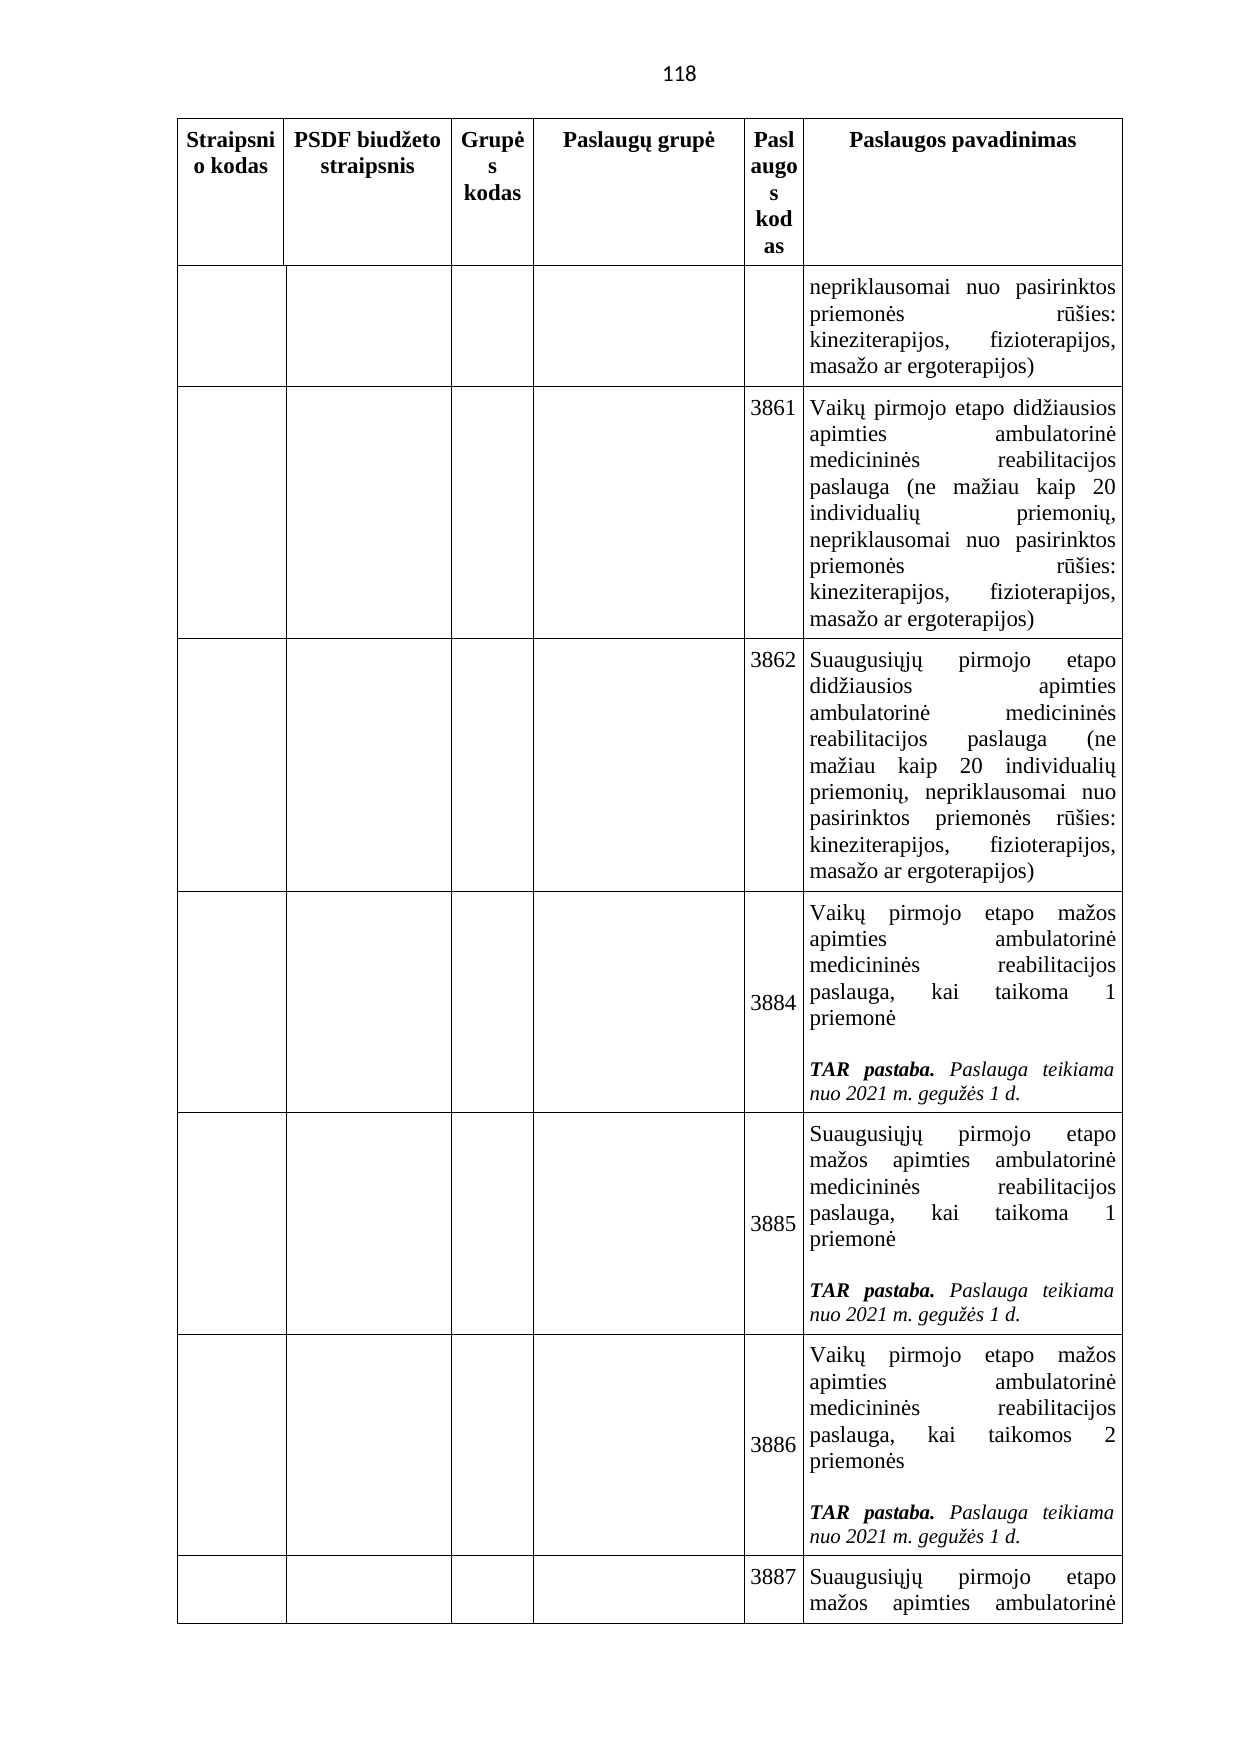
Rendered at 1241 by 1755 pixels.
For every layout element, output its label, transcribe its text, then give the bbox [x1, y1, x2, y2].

table_cell Suaugusiųjų pirmojo etapo mažos apimties ambulatorinė [804, 1556, 1122, 1623]
table_cell 3885 [745, 1113, 803, 1333]
table_cell 3862 [745, 639, 803, 891]
table_cell [452, 387, 533, 638]
table_header Paslaugos kodas [745, 119, 803, 265]
table_cell [287, 387, 451, 638]
table_header Paslaugų grupė [534, 119, 744, 265]
table_cell [452, 892, 533, 1112]
table_cell [178, 1556, 286, 1623]
table_cell [534, 892, 744, 1112]
table_cell [452, 1335, 533, 1555]
table_cell 3887 [745, 1556, 803, 1623]
table_cell [534, 639, 744, 891]
table_cell nepriklausomai nuo pasirinktos priemonės rūšies: kineziterapijos, fizioterapijos, masažo ar ergoterapijos) [804, 266, 1122, 386]
table_cell [534, 1113, 744, 1333]
table_cell Suaugusiųjų pirmojo etapo didžiausios apimties ambulatorinė medicininės reabilitacijos paslauga (ne mažiau kaip 20 individualių priemonių, nepriklausomai nuo pasirinktos priemonės rūšies: kineziterapijos, fizioterapijos, masažo ar ergoterapijos) [804, 639, 1122, 891]
table_cell [287, 1113, 451, 1333]
table_cell Vaikų pirmojo etapo mažos apimties ambulatorinė medicininės reabilitacijos paslauga, kai taikomos 2 priemonės TAR pastaba. Paslauga teikiama nuo 2021 m. gegužės 1 d. [804, 1335, 1122, 1555]
table_header PSDF biudžeto straipsnis [284, 119, 451, 265]
table_cell [287, 639, 451, 891]
table_cell [178, 1113, 286, 1333]
table_cell [287, 1556, 451, 1623]
table_cell [178, 639, 286, 891]
table_cell [745, 266, 803, 386]
table_header Straipsnio kodas [178, 119, 283, 265]
table_cell [287, 266, 451, 386]
table_cell [178, 892, 286, 1112]
table_cell 3886 [745, 1335, 803, 1555]
table_cell [534, 1556, 744, 1623]
table_cell Vaikų pirmojo etapo didžiausios apimties ambulatorinė medicininės reabilitacijos paslauga (ne mažiau kaip 20 individualių priemonių, nepriklausomai nuo pasirinktos priemonės rūšies: kineziterapijos, fizioterapijos, masažo ar ergoterapijos) [804, 387, 1122, 638]
table_cell [178, 387, 286, 638]
table_cell [287, 892, 451, 1112]
table_cell [178, 1335, 286, 1555]
table_cell 3861 [745, 387, 803, 638]
table_cell [534, 1335, 744, 1555]
table_cell [534, 387, 744, 638]
table_header Grupės kodas [452, 119, 533, 265]
table_header Paslaugos pavadinimas [804, 119, 1122, 265]
table_cell Vaikų pirmojo etapo mažos apimties ambulatorinė medicininės reabilitacijos paslauga, kai taikoma 1 priemonė TAR pastaba. Paslauga teikiama nuo 2021 m. gegužės 1 d. [804, 892, 1122, 1112]
table_cell [287, 1335, 451, 1555]
table_cell [452, 266, 533, 386]
table_cell [452, 639, 533, 891]
table_cell [534, 266, 744, 386]
table_cell 3884 [745, 892, 803, 1112]
table_cell [452, 1556, 533, 1623]
table_cell [452, 1113, 533, 1333]
table_cell [178, 266, 286, 386]
table_cell Suaugusiųjų pirmojo etapo mažos apimties ambulatorinė medicininės reabilitacijos paslauga, kai taikoma 1 priemonė TAR pastaba. Paslauga teikiama nuo 2021 m. gegužės 1 d. [804, 1113, 1122, 1333]
